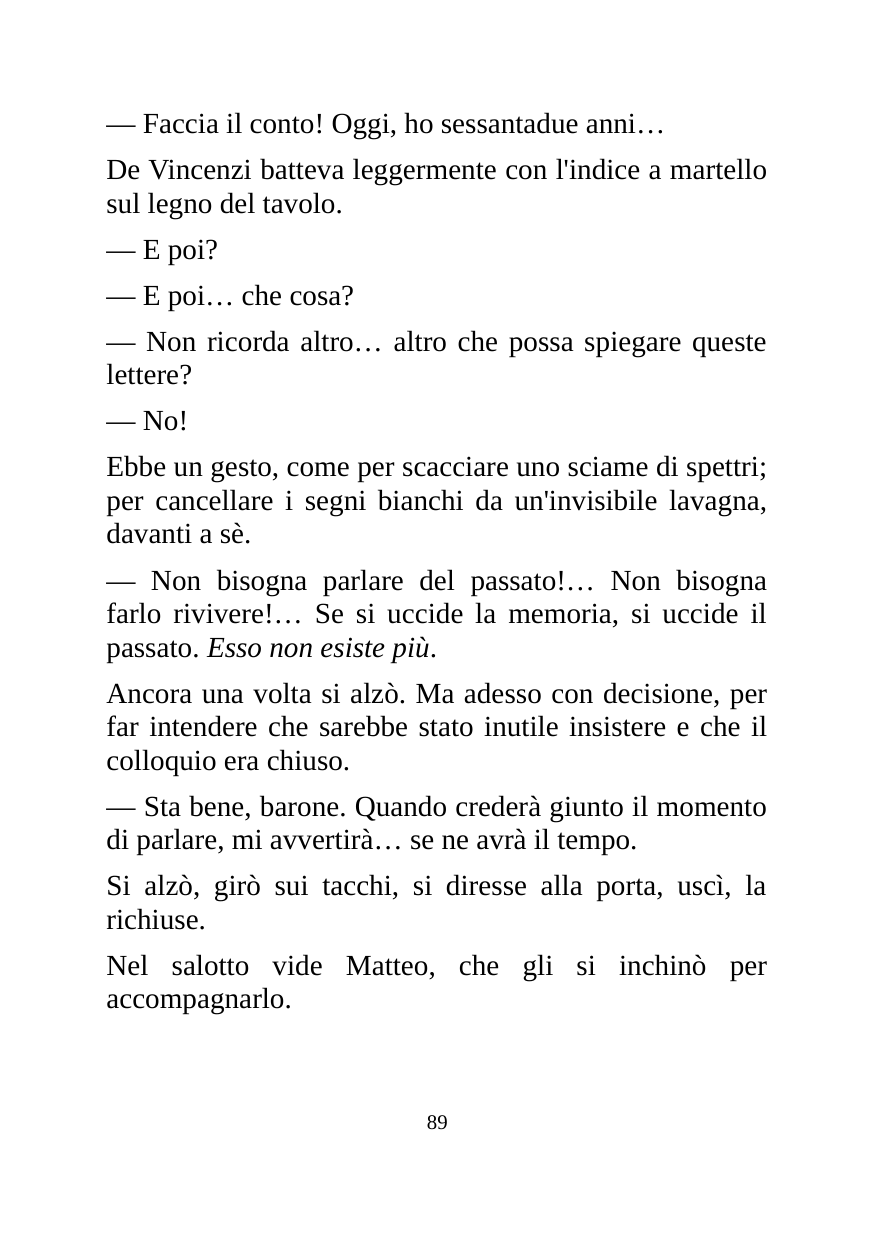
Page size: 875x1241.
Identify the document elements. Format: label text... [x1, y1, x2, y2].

text — E poi… che cosa? [106, 278, 768, 311]
text De Vincenzi batteva leggermente con l'indice a martello sul legno del tavolo. [106, 152, 768, 219]
text — Sta bene, barone. Quando crederà giunto il momento di parlare, mi avvertirà… se ne avrà il tempo. [106, 789, 768, 856]
text Si alzò, girò sui tacchi, si diresse alla porta, uscì, la richiuse. [106, 868, 768, 936]
text — E poi? [106, 232, 768, 265]
text — No! [106, 403, 768, 437]
text — Faccia il conto! Oggi, ho sessantadue anni… [106, 106, 768, 140]
text Ancora una volta si alzò. Ma adesso con decisione, per far intendere che sarebbe stato inutile insistere e che il colloquio era chiuso. [106, 676, 768, 776]
text — Non ricorda altro… altro che possa spiegare queste lettere? [106, 324, 768, 391]
text Nel salotto vide Matteo, che gli si inchinò per accompagnarlo. [106, 948, 768, 1015]
text Ebbe un gesto, come per scacciare uno sciame di spettri; per cancellare i segni bianchi da un'invisibile lavagna, davanti a sè. [106, 449, 768, 550]
text — Non bisogna parlare del passato!… Non bisogna farlo rivivere!… Se si uccide la memoria, si uccide il passato. Esso non esiste più. [106, 563, 768, 663]
